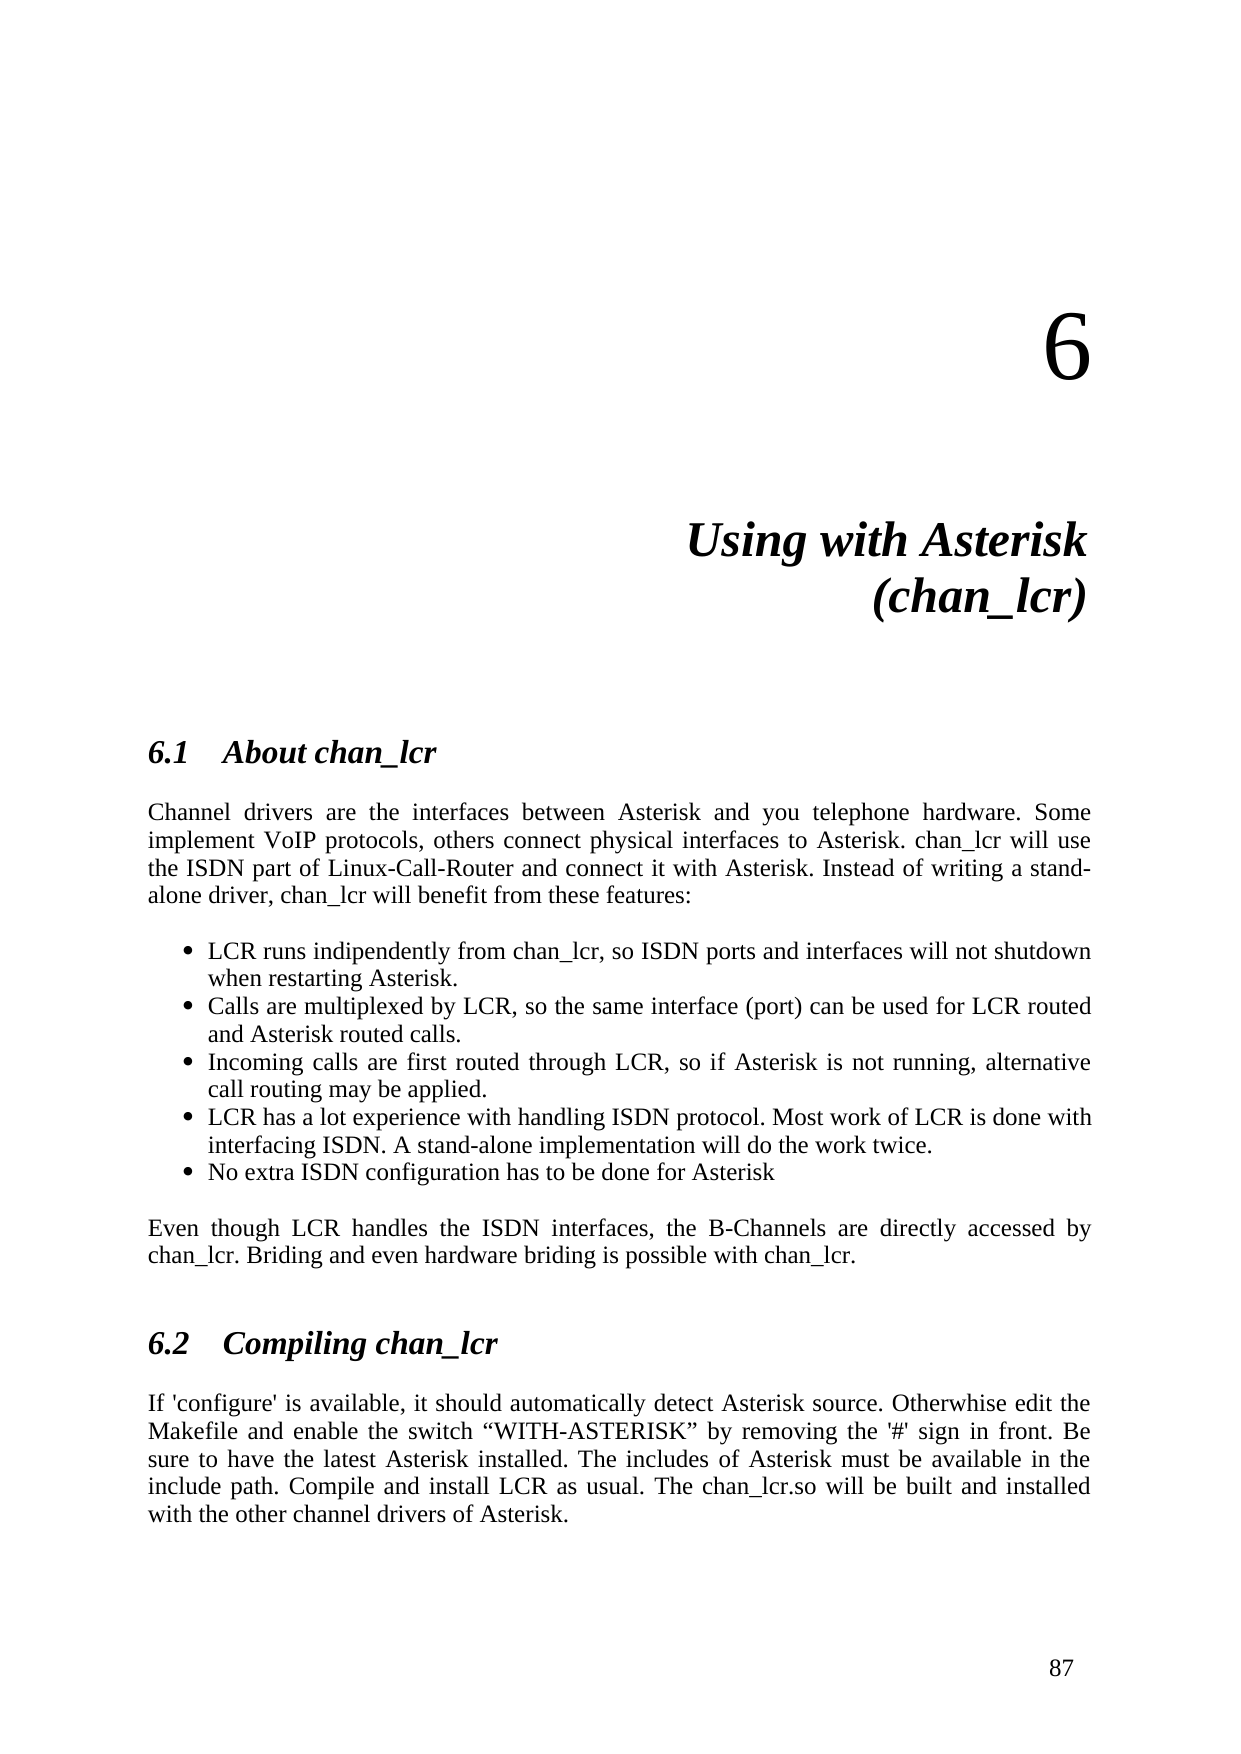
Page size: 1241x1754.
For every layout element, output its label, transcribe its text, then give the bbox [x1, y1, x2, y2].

text Even though LCR handles the ISDN interfaces, the B-Channels are directly accessed by chan_lcr. Briding and even hardware briding is possible with chan_lcr. [148, 1214, 1092, 1269]
list LCR runs indipendently from chan_lcr, so ISDN ports and interfaces will not shutdown when restarting Asterisk. [184, 937, 1092, 992]
text 6.2 Compiling chan_lcr [148, 1325, 1092, 1362]
text 6.1 About chan_lcr [148, 734, 1092, 771]
text (chan_lcr) [148, 567, 1092, 623]
list Calls are multiplexed by LCR, so the same interface (port) can be used for LCR routed and Asterisk routed calls. [184, 992, 1092, 1048]
list Incoming calls are first routed through LCR, so if Asterisk is not running, alternative call routing may be applied. [184, 1048, 1092, 1103]
text Channel drivers are the interfaces between Asterisk and you telephone hardware. Some implement VoIP protocols, others connect physical interfaces to Asterisk. chan_lcr will use the ISDN part of Linux-Call-Router and connect it with Asterisk. Instead of writing a stand-alone driver, chan_lcr will benefit from these features: [148, 798, 1092, 909]
subtitle Using with Asterisk [148, 512, 1092, 567]
text 6 [148, 291, 1092, 401]
list No extra ISDN configuration has to be done for Asterisk [184, 1158, 1092, 1186]
list LCR has a lot experience with handling ISDN protocol. Most work of LCR is done with interfacing ISDN. A stand-alone implementation will do the work twice. [184, 1103, 1092, 1158]
text If 'configure' is available, it should automatically detect Asterisk source. Otherwhise edit the Makefile and enable the switch “WITH-ASTERISK” by removing the '#' sign in front. Be sure to have the latest Asterisk installed. The includes of Asterisk must be available in the include path. Compile and install LCR as usual. The chan_lcr.so will be built and installed with the other channel drivers of Asterisk. [148, 1389, 1092, 1528]
